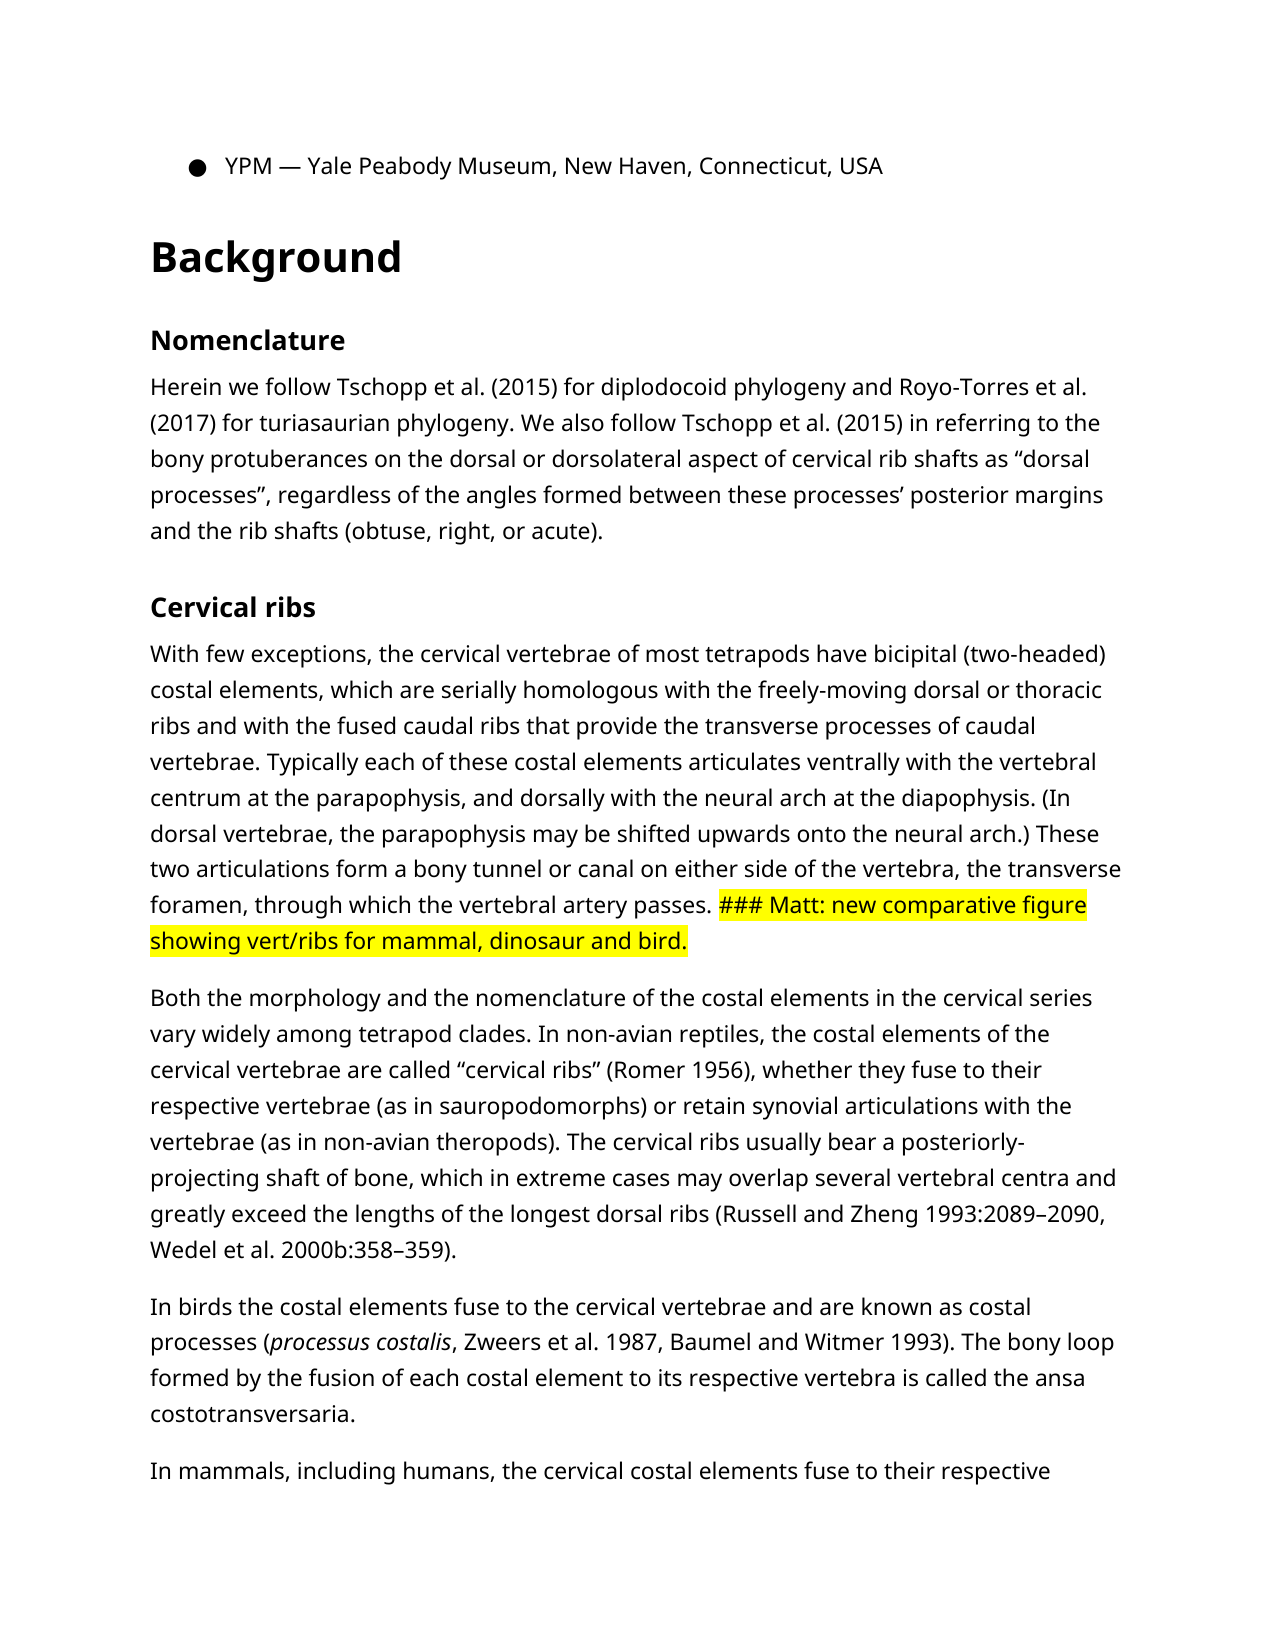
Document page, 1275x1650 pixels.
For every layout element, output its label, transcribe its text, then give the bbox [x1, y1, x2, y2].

text Herein we follow Tschopp et al. (2015) for diplodocoid phylogeny and Royo-Torres et al. (2017) for turiasaurian phylogeny. We also follow Tschopp et al. (2015) in referring to the bony protuberances on the dorsal or dorsolateral aspect of cervical rib shafts as “dorsal processes”, regardless of the angles formed between these processes’ posterior margins and the rib shafts (obtuse, right, or acute). [150, 371, 1125, 546]
text Both the morphology and the nomenclature of the costal elements in the cervical series vary widely among tetrapod clades. In non-avian reptiles, the costal elements of the cervical vertebrae are called “cervical ribs” (Romer 1956), whether they fuse to their respective vertebrae (as in sauropodomorphs) or retain synovial articulations with the vertebrae (as in non-avian theropods). The cervical ribs usually bear a posteriorly-projecting shaft of bone, which in extreme cases may overlap several vertebral centra and greatly exceed the lengths of the longest dorsal ribs (Russell and Zheng 1993:2089–2090, Wedel et al. 2000b:358–359). [150, 982, 1125, 1265]
text In birds the costal elements fuse to the cervical vertebrae and are known as costal processes (processus costalis, Zweers et al. 1987, Baumel and Witmer 1993). The bony loop formed by the fusion of each costal element to its respective vertebra is called the ansa costotransversaria. [150, 1290, 1125, 1429]
text With few exceptions, the cervical vertebrae of most tetrapods have bicipital (two-headed) costal elements, which are serially homologous with the freely-moving dorsal or thoracic ribs and with the fused caudal ribs that provide the transverse processes of caudal vertebrae. Typically each of these costal elements articulates ventrally with the vertebral centrum at the parapophysis, and dorsally with the neural arch at the diapophysis. (In dorsal vertebrae, the parapophysis may be shifted upwards onto the neural arch.) These two articulations form a bony tunnel or canal on either side of the vertebra, the transverse foramen, through which the vertebral artery passes. ### Matt: new comparative figure showing vert/ribs for mammal, dinosaur and bird. [150, 638, 1125, 957]
subtitle Nomenclature [150, 322, 1125, 359]
subtitle Background [150, 228, 1125, 284]
text In mammals, including humans, the cervical costal elements fuse to their respective [150, 1455, 1125, 1486]
list YPM — Yale Peabody Museum, New Haven, Connecticut, USA [187, 150, 1125, 181]
subtitle Cervical ribs [150, 588, 1125, 625]
